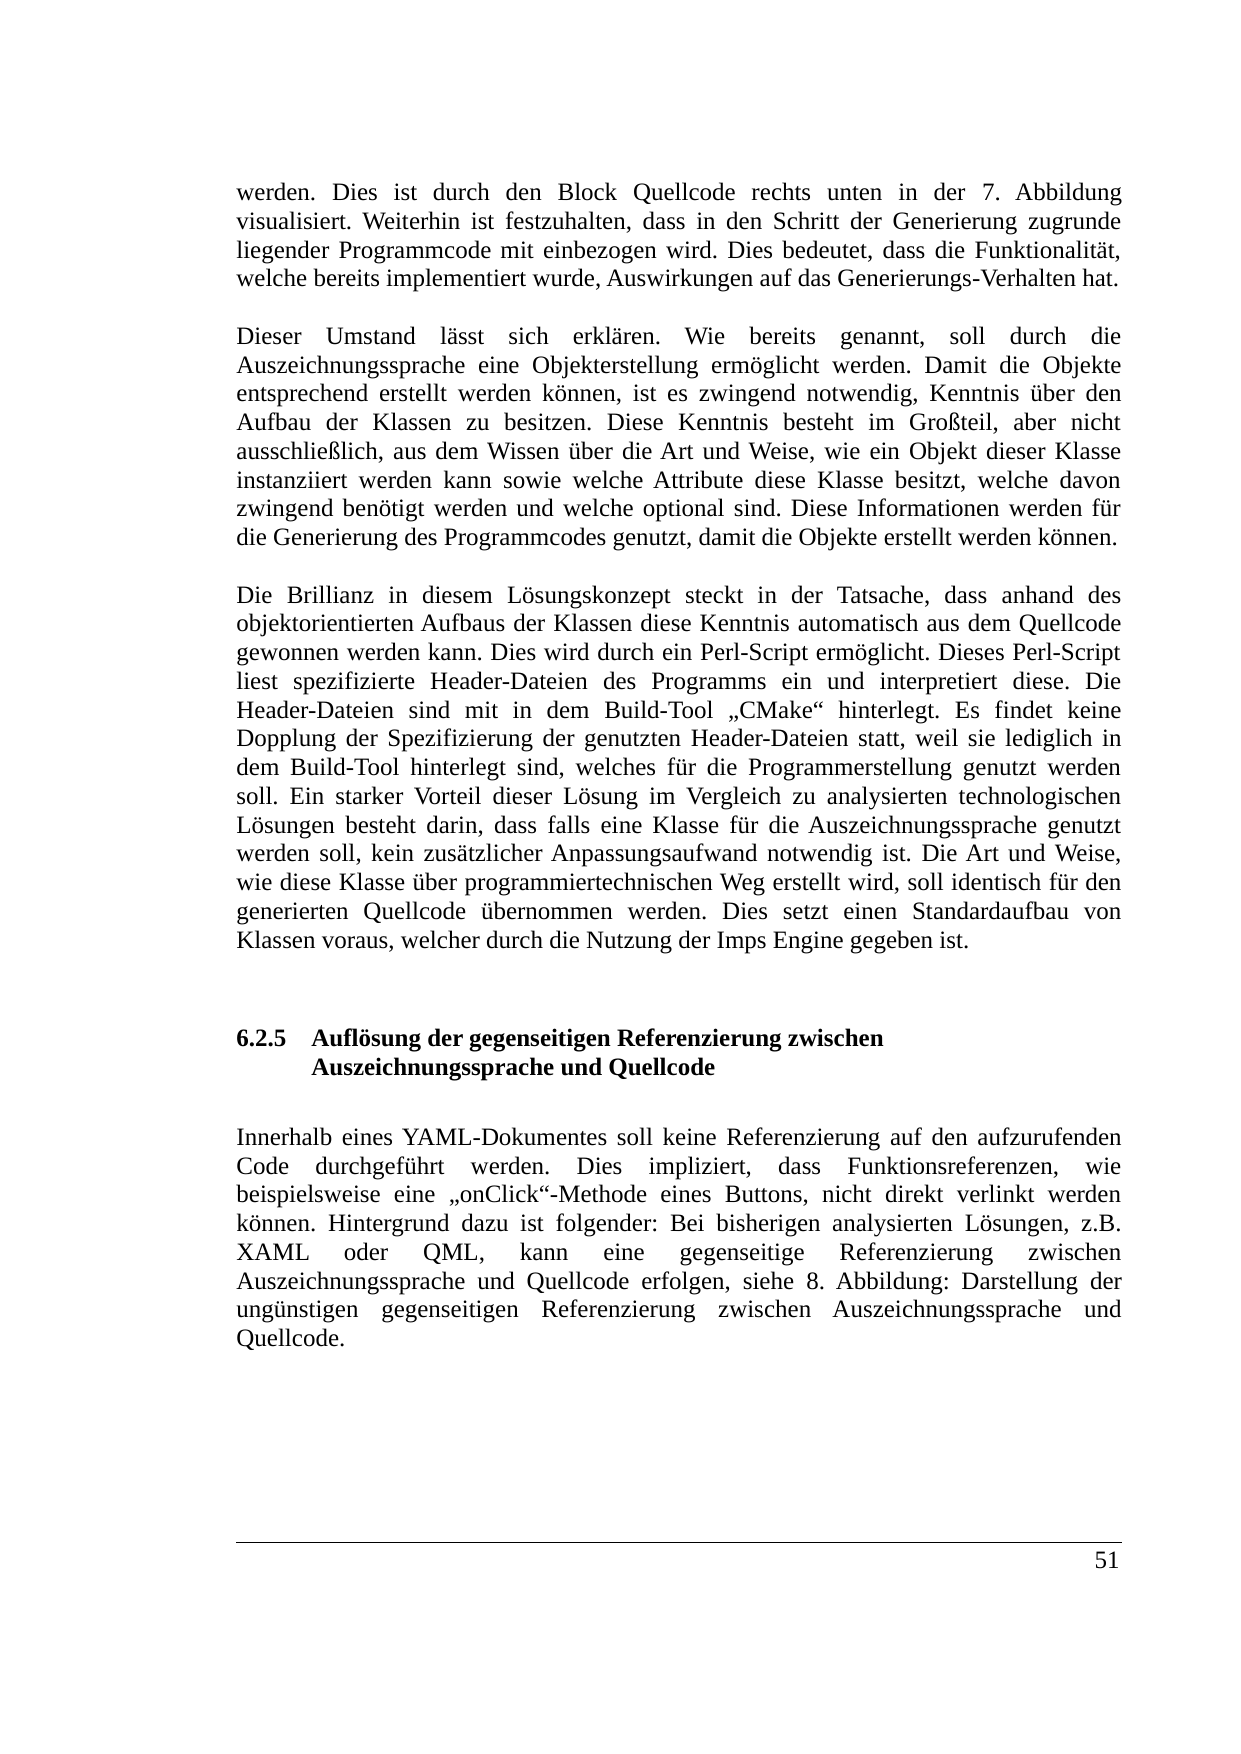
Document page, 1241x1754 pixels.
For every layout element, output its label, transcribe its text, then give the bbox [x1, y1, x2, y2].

subtitle Auflösung der gegenseitigen Referenzierung zwischen Auszeichnungssprache und Quellcode [236, 1023, 1122, 1081]
text werden. Dies ist durch den Block Quellcode rechts unten in der 7. Abbildung visualisiert. Weiterhin ist festzuhalten, dass in den Schritt der Generierung zugrunde liegender Programmcode mit einbezogen wird. Dies bedeutet, dass die Funktionalität, welche bereits implementiert wurde, Auswirkungen auf das Generierungs-Verhalten hat. [236, 177, 1122, 292]
text Innerhalb eines YAML-Dokumentes soll keine Referenzierung auf den aufzurufenden Code durchgeführt werden. Dies impliziert, dass Funktionsreferenzen, wie beispielsweise eine „onClick“-Methode eines Buttons, nicht direkt verlinkt werden können. Hintergrund dazu ist folgender: Bei bisherigen analysierten Lösungen, z.B. XAML oder QML, kann eine gegenseitige Referenzierung zwischen Auszeichnungssprache und Quellcode erfolgen, siehe 8. Abbildung: Darstellung der ungünstigen gegenseitigen Referenzierung zwischen Auszeichnungssprache und Quellcode. [236, 1122, 1122, 1352]
text Dieser Umstand lässt sich erklären. Wie bereits genannt, soll durch die Auszeichnungssprache eine Objekterstellung ermöglicht werden. Damit die Objekte entsprechend erstellt werden können, ist es zwingend notwendig, Kenntnis über den Aufbau der Klassen zu besitzen. Diese Kenntnis besteht im Großteil, aber nicht ausschließlich, aus dem Wissen über die Art und Weise, wie ein Objekt dieser Klasse instanziiert werden kann sowie welche Attribute diese Klasse besitzt, welche davon zwingend benötigt werden und welche optional sind. Diese Informationen werden für die Generierung des Programmcodes genutzt, damit die Objekte erstellt werden können. [236, 321, 1122, 551]
text Die Brillianz in diesem Lösungskonzept steckt in der Tatsache, dass anhand des objektorientierten Aufbaus der Klassen diese Kenntnis automatisch aus dem Quellcode gewonnen werden kann. Dies wird durch ein Perl-Script ermöglicht. Dieses Perl-Script liest spezifizierte Header-Dateien des Programms ein und interpretiert diese. Die Header-Dateien sind mit in dem Build-Tool „CMake“ hinterlegt. Es findet keine Dopplung der Spezifizierung der genutzten Header-Dateien statt, weil sie lediglich in dem Build-Tool hinterlegt sind, welches für die Programmerstellung genutzt werden soll. Ein starker Vorteil dieser Lösung im Vergleich zu analysierten technologischen Lösungen besteht darin, dass falls eine Klasse für die Auszeichnungssprache genutzt werden soll, kein zusätzlicher Anpassungsaufwand notwendig ist. Die Art und Weise, wie diese Klasse über programmiertechnischen Weg erstellt wird, soll identisch für den generierten Quellcode übernommen werden. Dies setzt einen Standardaufbau von Klassen voraus, welcher durch die Nutzung der Imps Engine gegeben ist. [236, 580, 1122, 953]
